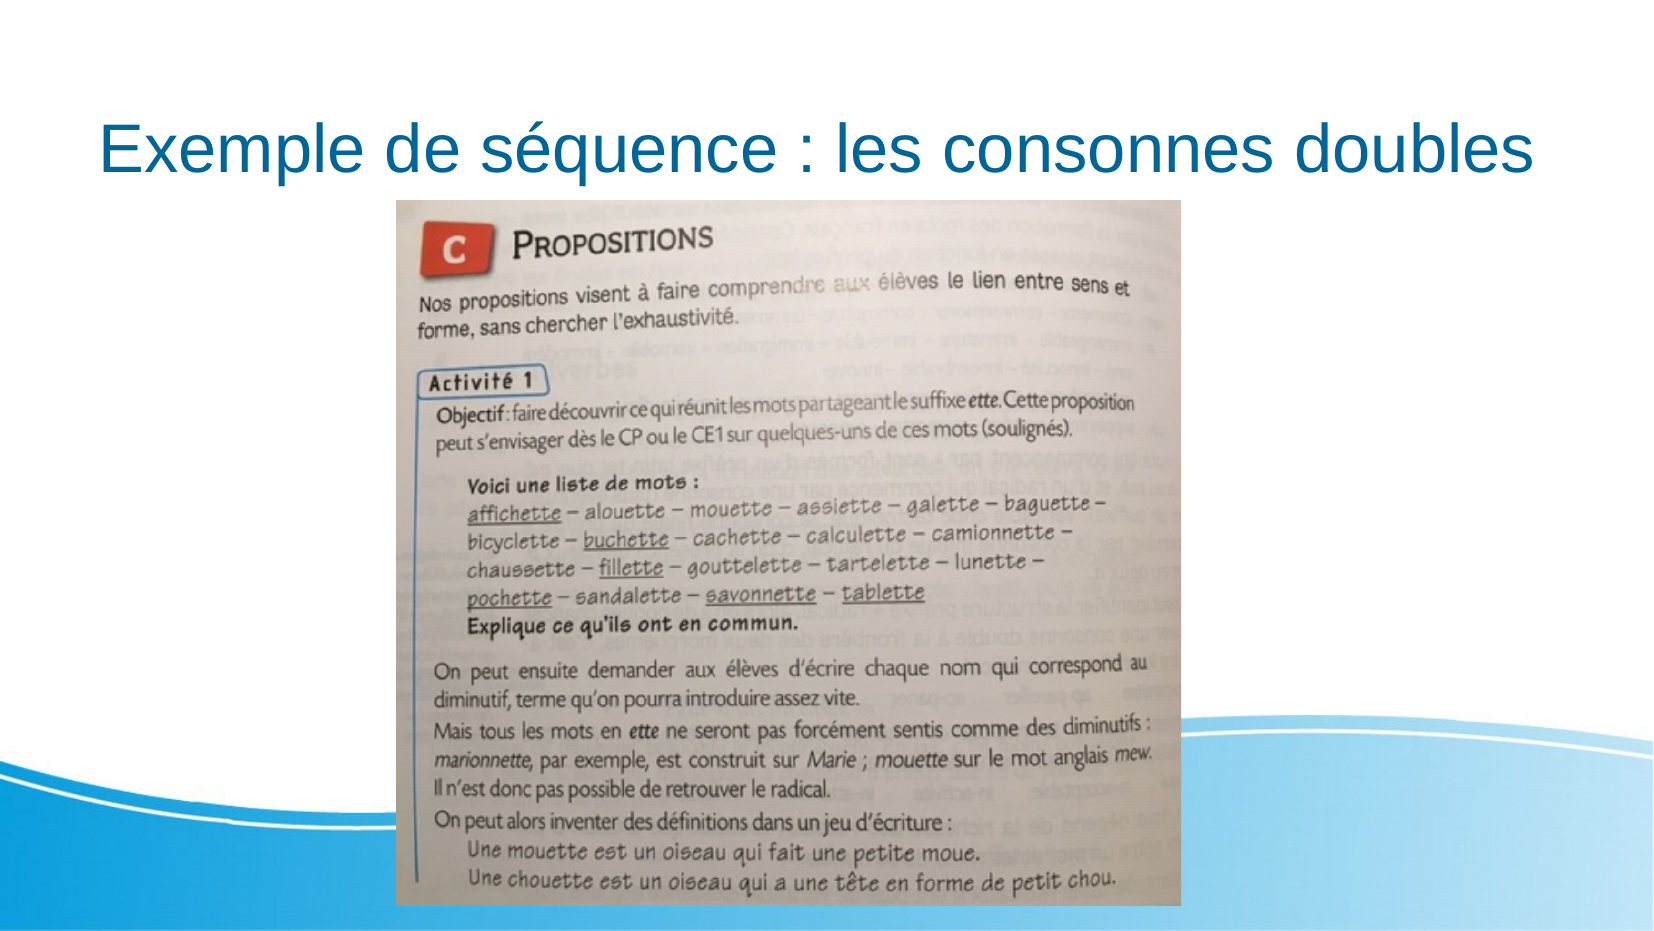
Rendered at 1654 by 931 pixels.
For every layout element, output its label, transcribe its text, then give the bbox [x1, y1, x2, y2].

picture [0, 200, 1654, 931]
title Exemple de séquence : les consonnes doubles [82, 70, 1571, 227]
